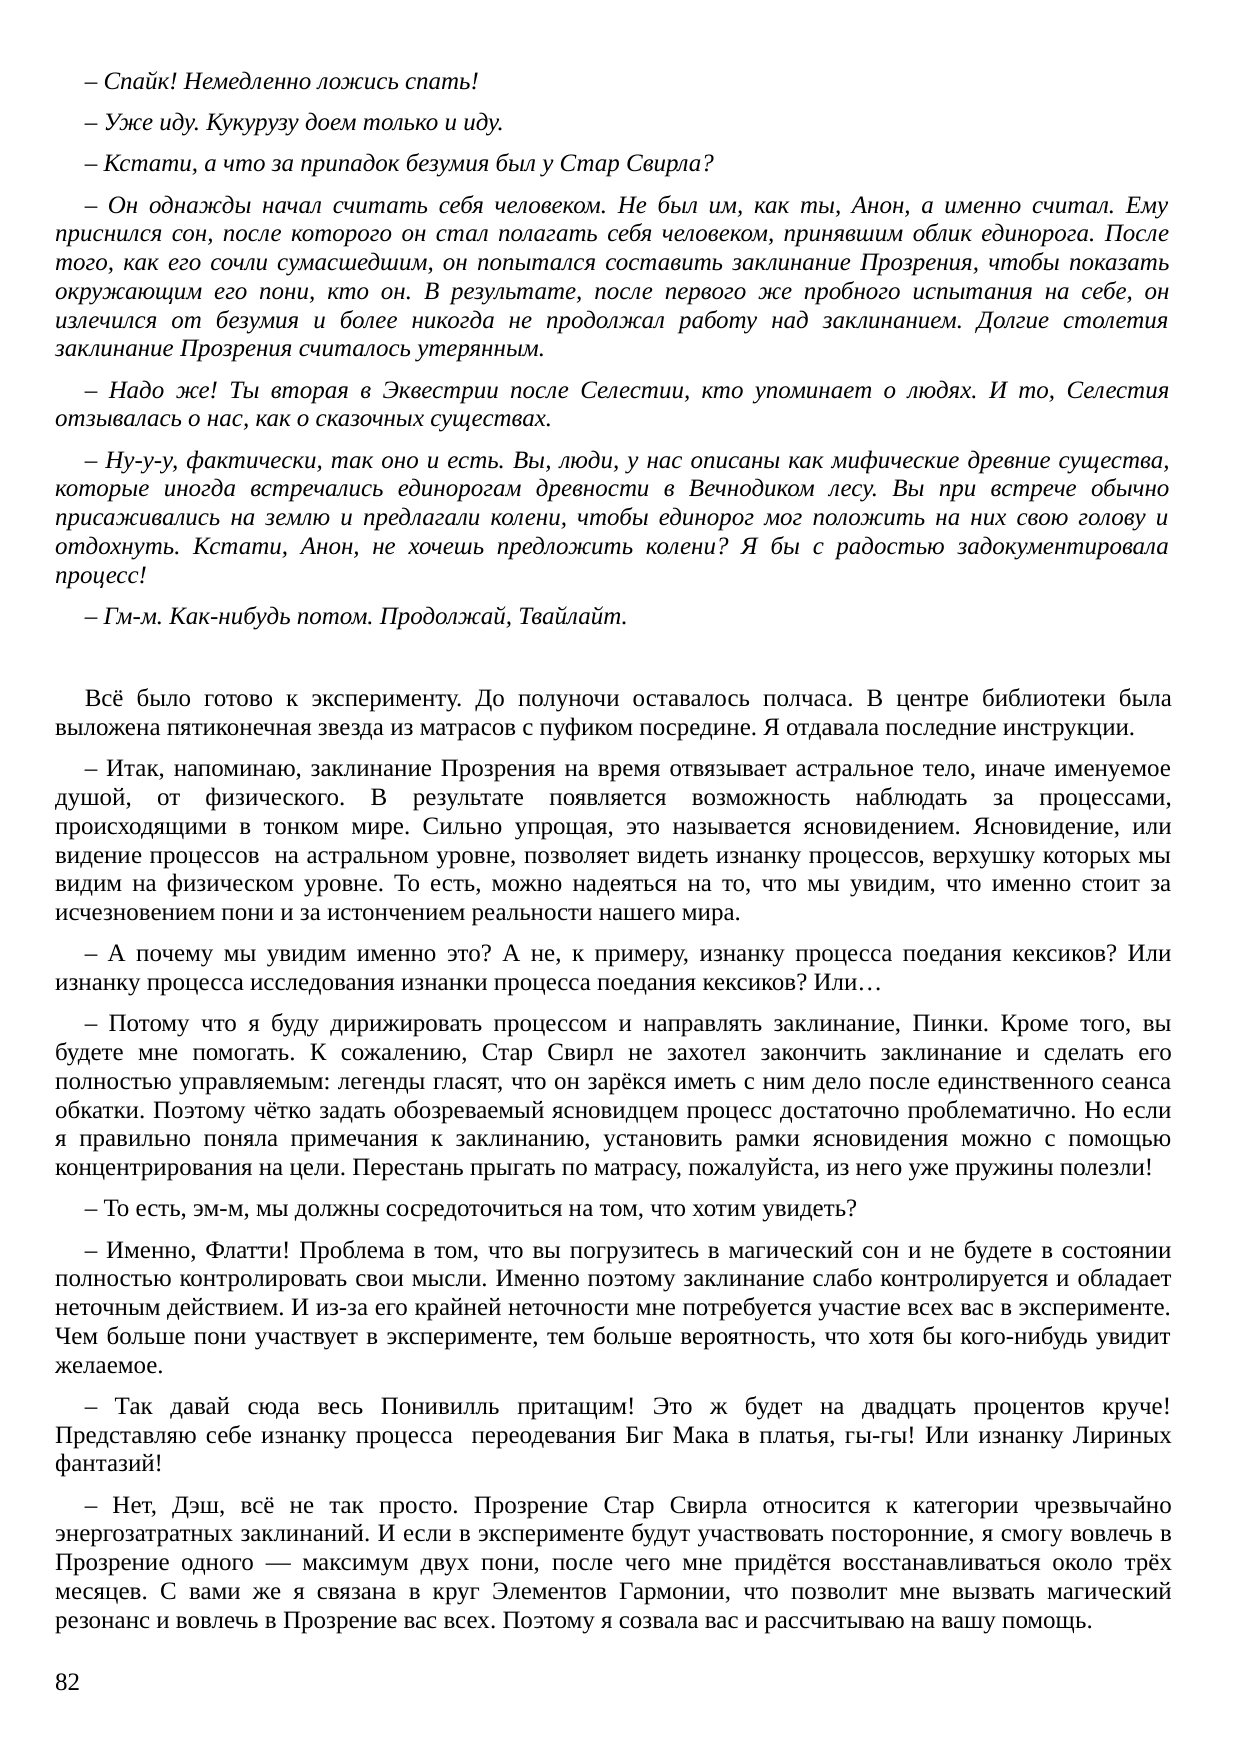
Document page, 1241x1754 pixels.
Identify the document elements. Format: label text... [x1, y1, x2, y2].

text – Нет, Дэш, всё не так просто. Прозрение Стар Свирла относится к категории чрезвычайно энергозатратных заклинаний. И если в эксперименте будут участвовать посторонние, я смогу вовлечь в Прозрение одного — максимум двух пони, после чего мне придётся восстанавливаться около трёх месяцев. С вами же я связана в круг Элементов Гармонии, что позволит мне вызвать магический резонанс и вовлечь в Прозрение вас всех. Поэтому я созвала вас и рассчитываю на вашу помощь. [55, 1490, 1173, 1633]
text – Потому что я буду дирижировать процессом и направлять заклинание, Пинки. Кроме того, вы будете мне помогать. К сожалению, Стар Свирл не захотел закончить заклинание и сделать его полностью управляемым: легенды гласят, что он зарёкся иметь с ним дело после единственного сеанса обкатки. Поэтому чётко задать обозреваемый ясновидцем процесс достаточно проблематично. Но если я правильно поняла примечания к заклинанию, установить рамки ясновидения можно с помощью концентрирования на цели. Перестань прыгать по матрасу, пожалуйста, из него уже пружины полезли! [55, 1008, 1173, 1181]
text – Надо же! Ты вторая в Эквестрии после Селестии, кто упоминает о людях. И то, Селестия отзывалась о нас, как о сказочных существах. [55, 375, 1173, 432]
text – Он однажды начал считать себя человеком. Не был им, как ты, Анон, а именно считал. Ему приснился сон, после которого он стал полагать себя человеком, принявшим облик единорога. После того, как его сочли сумасшедшим, он попытался составить заклинание Прозрения, чтобы показать окружающим его пони, кто он. В результате, после первого же пробного испытания на себе, он излечился от безумия и более никогда не продолжал работу над заклинанием. Долгие столетия заклинание Прозрения считалось утерянным. [55, 190, 1173, 362]
text – Спайк! Немедленно ложись спать! [55, 66, 1173, 95]
text Всё было готово к эксперименту. До полуночи оставалось полчаса. В центре библиотеки была выложена пятиконечная звезда из матрасов с пуфиком посредине. Я отдавала последние инструкции. [55, 683, 1173, 741]
text – Итак, напоминаю, заклинание Прозрения на время отвязывает астральное тело, иначе именуемое душой, от физического. В результате появляется возможность наблюдать за процессами, происходящими в тонком мире. Сильно упрощая, это называется ясновидением. Ясновидение, или видение процессов на астральном уровне, позволяет видеть изнанку процессов, верхушку которых мы видим на физическом уровне. То есть, можно надеяться на то, что мы увидим, что именно стоит за исчезновением пони и за истончением реальности нашего мира. [55, 753, 1173, 926]
text – Кстати, а что за припадок безумия был у Стар Свирла? [55, 148, 1173, 177]
text – Так давай сюда весь Понивилль притащим! Это ж будет на двадцать процентов круче! Представляю себе изнанку процесса переодевания Биг Мака в платья, гы-гы! Или изнанку Лириных фантазий! [55, 1391, 1173, 1477]
text – Гм-м. Как-нибудь потом. Продолжай, Твайлайт. [55, 601, 1173, 630]
text – Ну-у-у, фактически, так оно и есть. Вы, люди, у нас описаны как мифические древние существа, которые иногда встречались единорогам древности в Вечнодиком лесу. Вы при встрече обычно присаживались на землю и предлагали колени, чтобы единорог мог положить на них свою голову и отдохнуть. Кстати, Анон, не хочешь предложить колени? Я бы с радостью задокументировала процесс! [55, 445, 1173, 588]
text – А почему мы увидим именно это? А не, к примеру, изнанку процесса поедания кексиков? Или изнанку процесса исследования изнанки процесса поедания кексиков? Или… [55, 938, 1173, 996]
text – Уже иду. Кукурузу доем только и иду. [55, 107, 1173, 136]
text – То есть, эм-м, мы должны сосредоточиться на том, что хотим увидеть? [55, 1193, 1173, 1222]
text – Именно, Флатти! Проблема в том, что вы погрузитесь в магический сон и не будете в состоянии полностью контролировать свои мысли. Именно поэтому заклинание слабо контролируется и обладает неточным действием. И из-за его крайней неточности мне потребуется участие всех вас в эксперименте. Чем больше пони участвует в эксперименте, тем больше вероятность, что хотя бы кого-нибудь увидит желаемое. [55, 1235, 1173, 1378]
